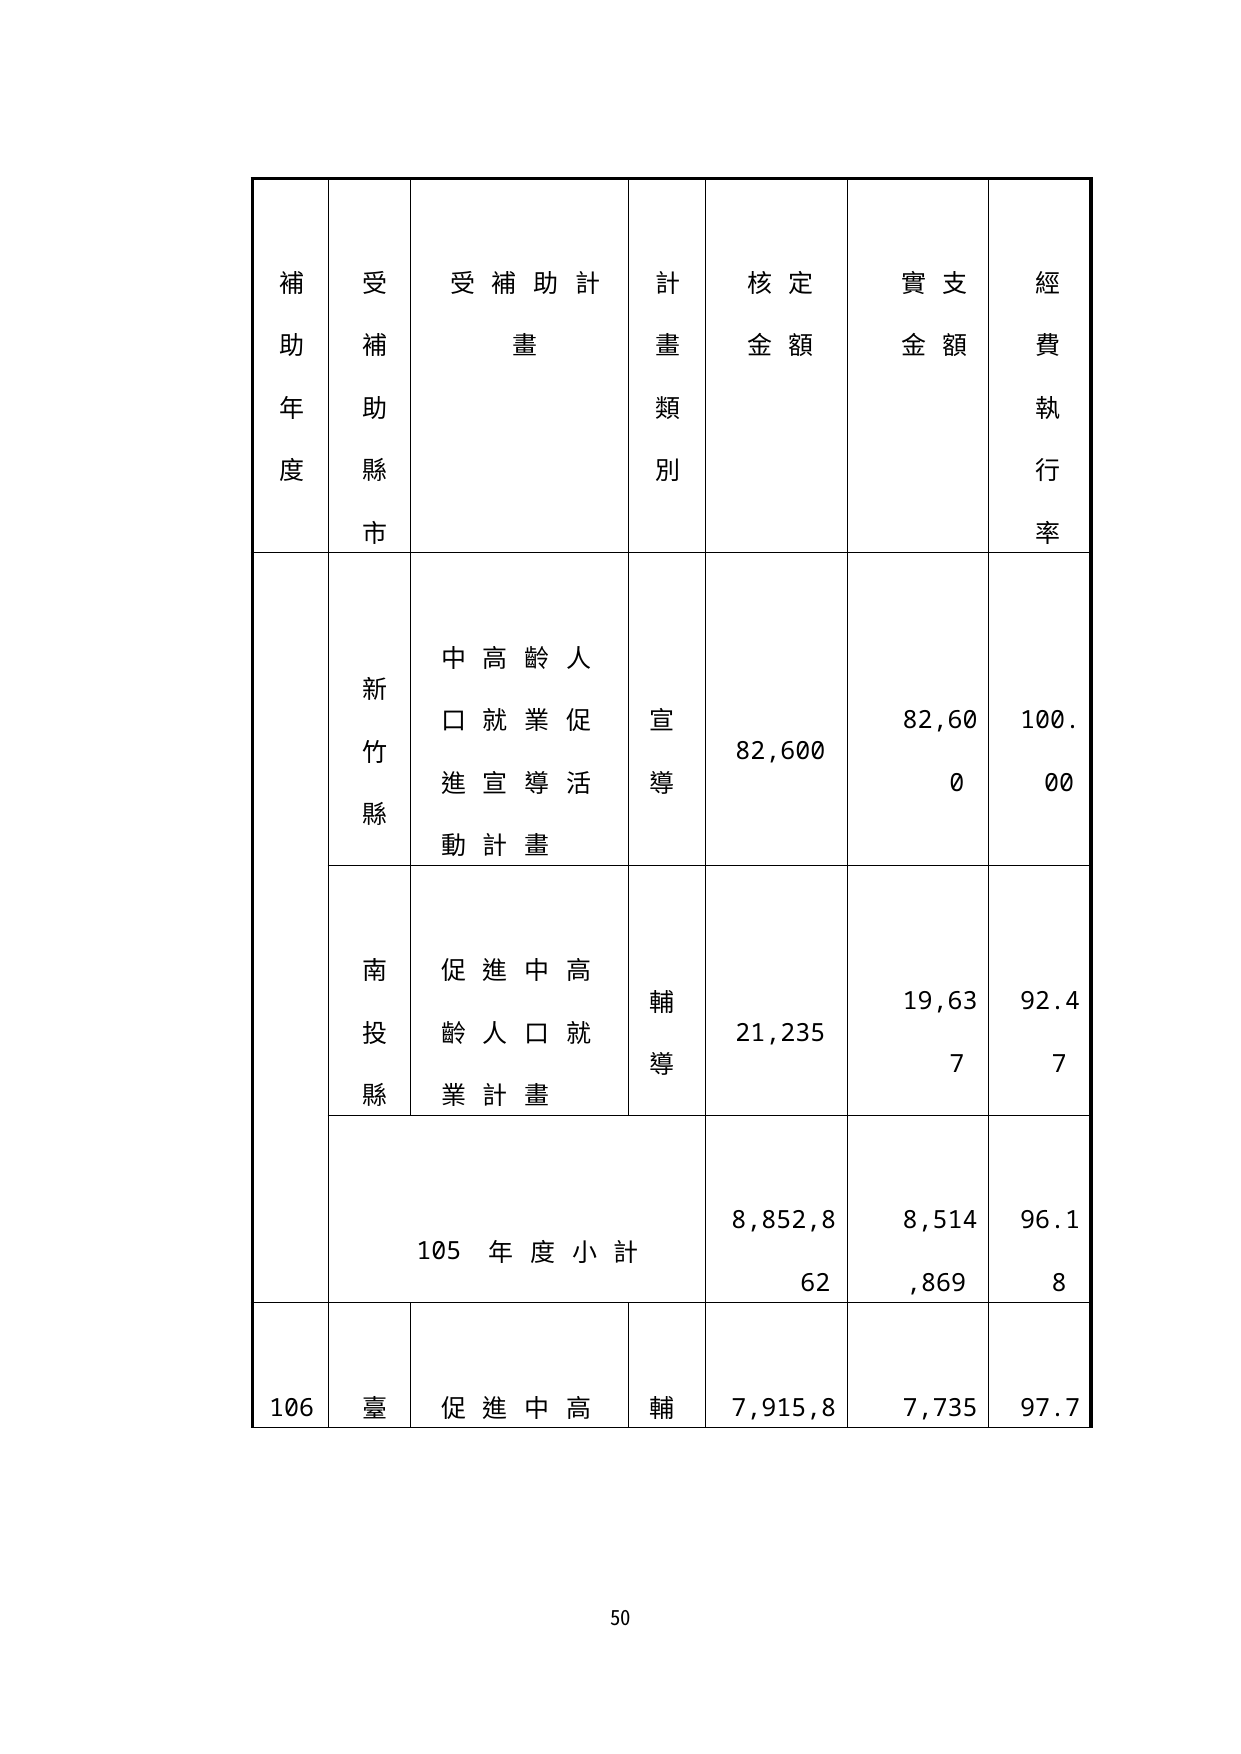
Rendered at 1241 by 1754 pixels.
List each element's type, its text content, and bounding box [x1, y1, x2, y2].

table_cell 92.47 [989, 866, 1089, 1115]
table_cell 97.7 [989, 1303, 1089, 1427]
table_cell 8,852,862 [706, 1116, 847, 1302]
table_cell 新竹縣 [329, 553, 410, 865]
table_header 實支 金額 [848, 180, 988, 552]
table_header 計畫 類別 [629, 180, 705, 552]
table_cell 輔 [629, 1303, 705, 1427]
table_cell 中高齡人口就業促進宣導活動計畫 [411, 553, 628, 865]
table_cell 輔導 [629, 866, 705, 1115]
table_cell 7,915,8 [706, 1303, 847, 1427]
table_cell 96.18 [989, 1116, 1089, 1302]
table_cell 臺 [329, 1303, 410, 1427]
table_cell 19,637 [848, 866, 988, 1115]
table_cell 106 [254, 1303, 328, 1427]
table_cell 南投縣 [329, 866, 410, 1115]
table_cell 105年度小計 [329, 1116, 705, 1302]
table_header 受補助 縣市 [329, 180, 410, 552]
table_header 受補助計畫 [411, 180, 628, 552]
table_cell 促進中高 [411, 1303, 628, 1427]
table_cell 8,514,869 [848, 1116, 988, 1302]
table_header 補助年度 [254, 180, 328, 552]
table_cell 宣導 [629, 553, 705, 865]
table_cell [254, 553, 328, 1302]
table_cell 21,235 [706, 866, 847, 1115]
table_cell 促進中高齡人口就業計畫 [411, 866, 628, 1115]
table_cell 7,735 [848, 1303, 988, 1427]
table_header 核定 金額 [706, 180, 847, 552]
table_header 經費 執行率 [989, 180, 1089, 552]
table_cell 100.00 [989, 553, 1089, 865]
table_cell 82,600 [706, 553, 847, 865]
table_cell 82,600 [848, 553, 988, 865]
